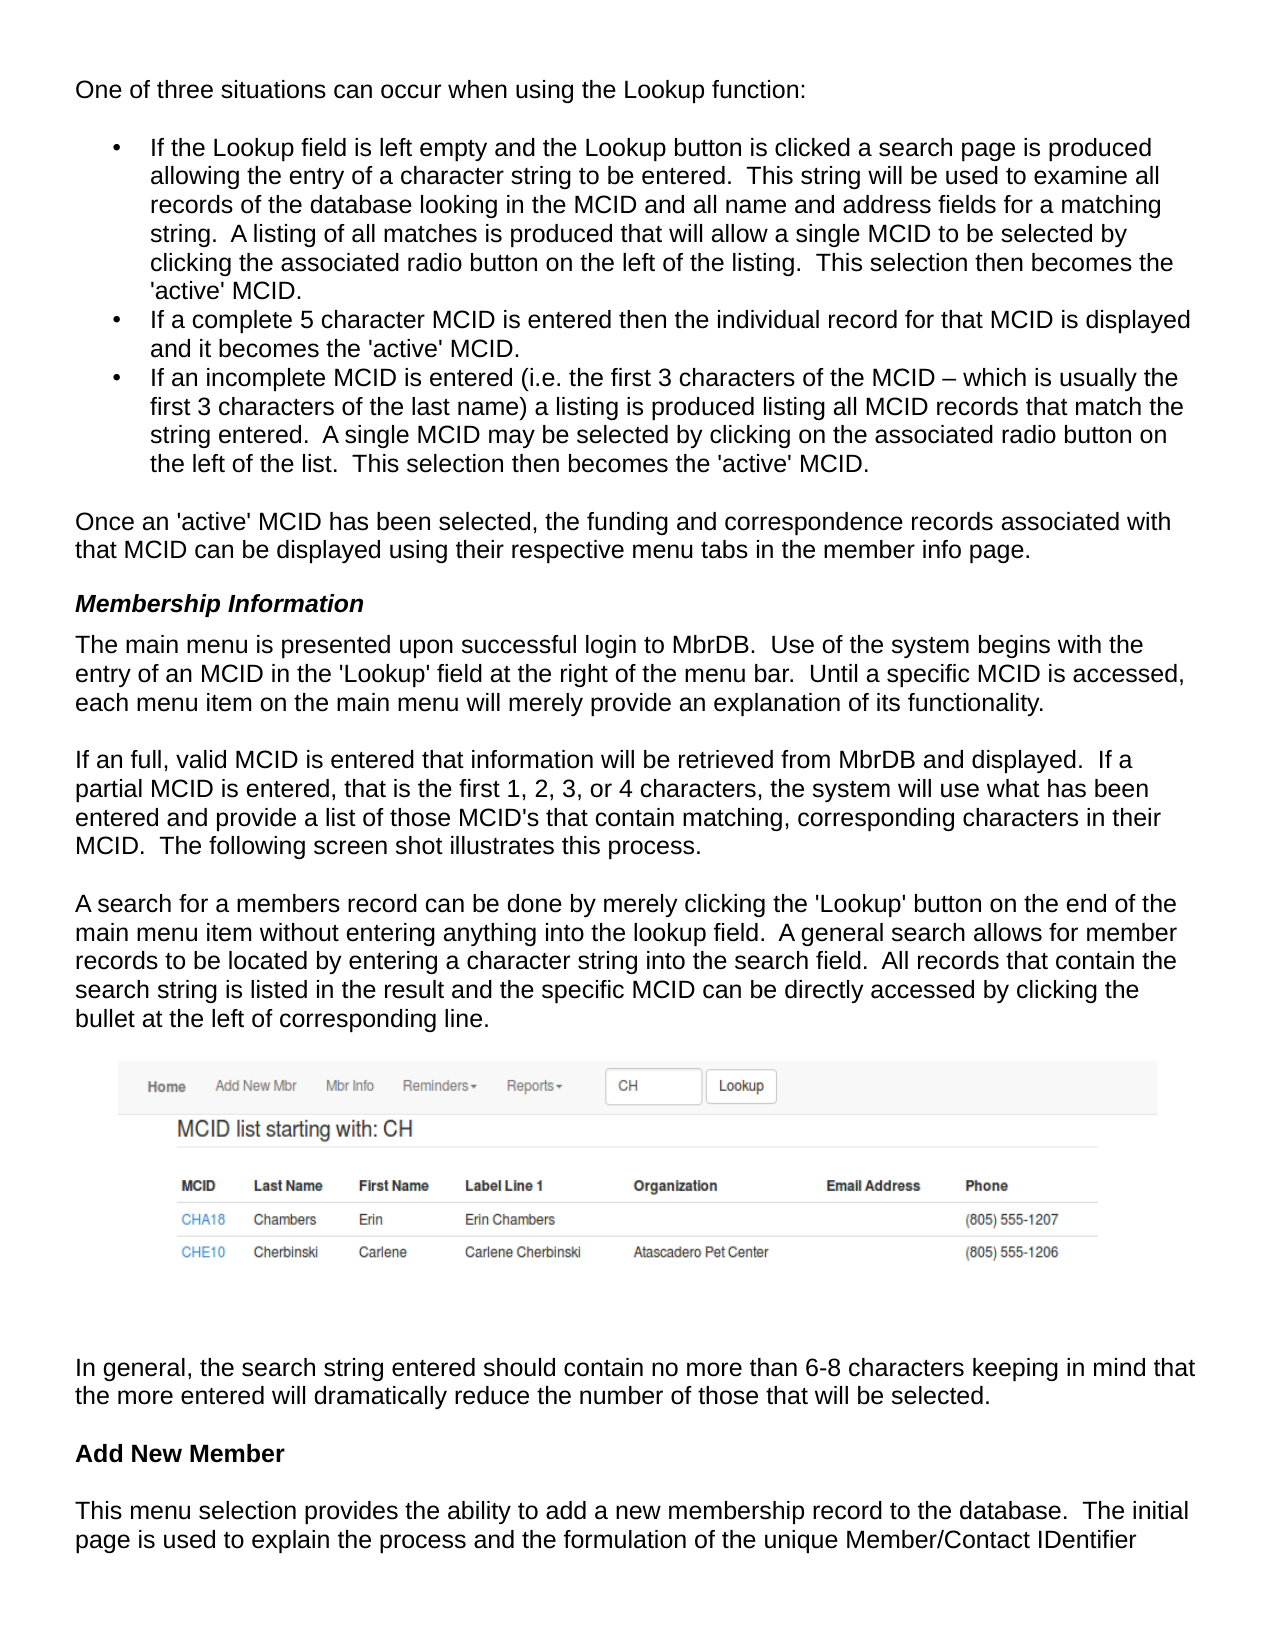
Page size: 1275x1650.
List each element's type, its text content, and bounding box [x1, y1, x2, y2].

subtitle Membership Information [75, 589, 1200, 618]
picture [118, 1061, 1157, 1324]
text If an full, valid MCID is entered that information will be retrieved from MbrDB and displayed. If a partial MCID is entered, that is the first 1, 2, 3, or 4 characters, the system will use what has been entered and provide a list of those MCID's that contain matching, corresponding characters in their MCID. The following screen shot illustrates this process. [75, 745, 1200, 860]
text One of three situations can occur when using the Lookup function: [75, 75, 1200, 104]
list If the Lookup field is left empty and the Lookup button is clicked a search page is produced allowing the entry of a character string to be entered. This string will be used to examine all records of the database looking in the MCID and all name and address fields for a matching string. A listing of all matches is produced that will allow a single MCID to be selected by clicking the associated radio button on the left of the listing. This selection then becomes the 'active' MCID. [112, 132, 1200, 305]
text The main menu is presented upon successful login to MbrDB. Use of the system begins with the entry of an MCID in the 'Lookup' field at the right of the menu bar. Until a specific MCID is accessed, each menu item on the main menu will merely provide an explanation of its functionality. [75, 630, 1200, 716]
list If a complete 5 character MCID is entered then the individual record for that MCID is displayed and it becomes the 'active' MCID. [112, 305, 1200, 363]
list If an incomplete MCID is entered (i.e. the first 3 characters of the MCID – which is usually the first 3 characters of the last name) a listing is produced listing all MCID records that match the string entered. A single MCID may be selected by clicking on the associated radio button on the left of the list. This selection then becomes the 'active' MCID. [112, 363, 1200, 478]
text This menu selection provides the ability to add a new membership record to the database. The initial page is used to explain the process and the formulation of the unique Member/Contact IDentifier [75, 1496, 1200, 1554]
text Add New Member [75, 1439, 1200, 1468]
text Once an 'active' MCID has been selected, the funding and correspondence records associated with that MCID can be displayed using their respective menu tabs in the member info page. [75, 507, 1200, 564]
text A search for a members record can be done by merely clicking the 'Lookup' button on the end of the main menu item without entering anything into the lookup field. A general search allows for member records to be located by entering a character string into the search field. All records that contain the search string is listed in the result and the specific MCID can be directly accessed by clicking the bullet at the left of corresponding line. [75, 889, 1200, 1033]
text In general, the search string entered should contain no more than 6-8 characters keeping in mind that the more entered will dramatically reduce the number of those that will be selected. [75, 1353, 1200, 1410]
